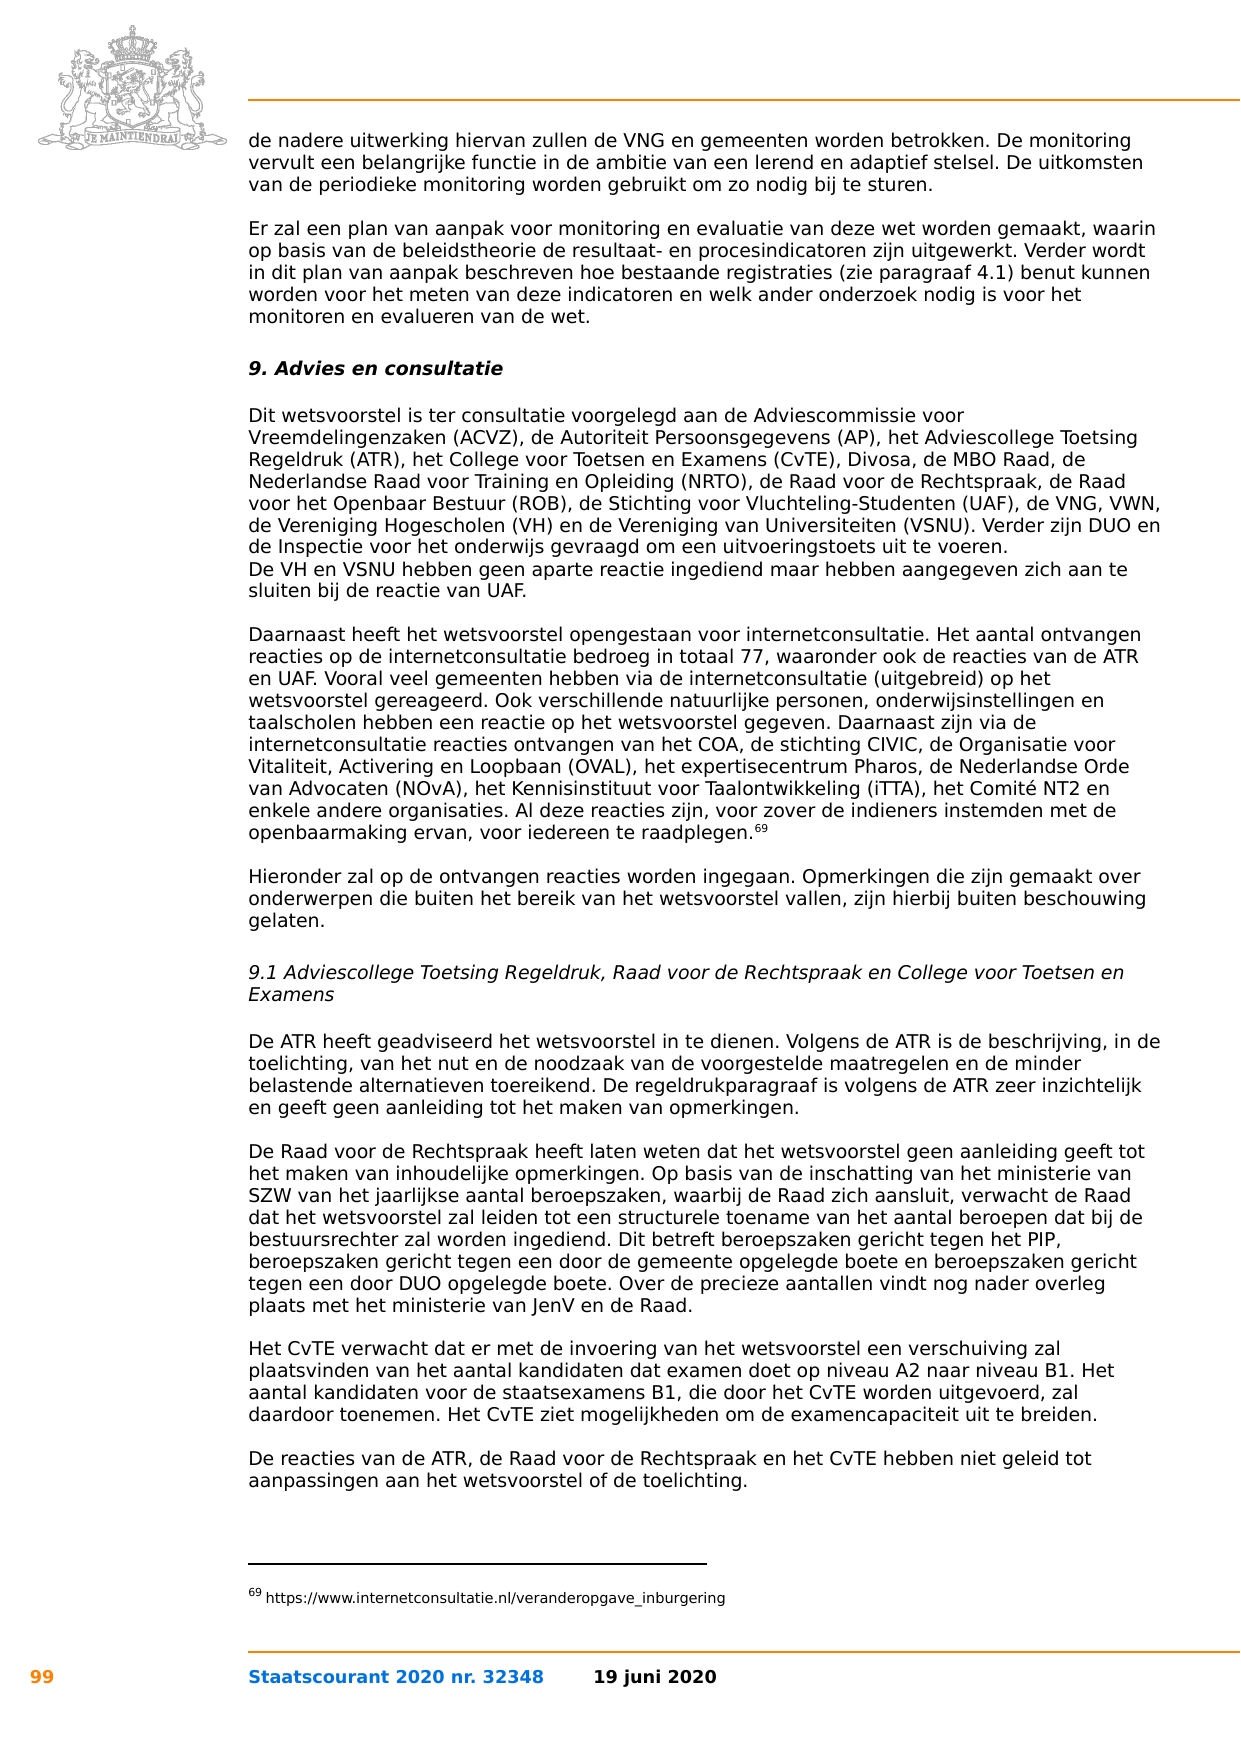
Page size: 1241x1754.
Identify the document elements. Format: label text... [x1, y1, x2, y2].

picture [38, 25, 227, 150]
text De ATR heeft geadviseerd het wetsvoorstel in te dienen. Volgens de ATR is de beschrijving, in de toelichting, van het nut en de noodzaak van de voorgestelde maatregelen en de minder belastende alternatieven toereikend. De regeldrukparagraaf is volgens de ATR zeer inzichtelijk en geeft geen aanleiding tot het maken van opmerkingen. [248, 1031, 1163, 1119]
text Er zal een plan van aanpak voor monitoring en evaluatie van deze wet worden gemaakt, waarin op basis van de beleidstheorie de resultaat- en procesindicatoren zijn uitgewerkt. Verder wordt in dit plan van aanpak beschreven hoe bestaande registraties (zie paragraaf 4.1) benut kunnen worden voor het meten van deze indicatoren en welk ander onderzoek nodig is voor het monitoren en evalueren van de wet. [248, 218, 1163, 328]
text Het CvTE verwacht dat er met de invoering van het wetsvoorstel een verschuiving zal plaatsvinden van het aantal kandidaten dat examen doet op niveau A2 naar niveau B1. Het aantal kandidaten voor de staatsexamens B1, die door het CvTE worden uitgevoerd, zal daardoor toenemen. Het CvTE ziet mogelijkheden om de examencapaciteit uit te breiden. [248, 1338, 1163, 1426]
text De VH en VSNU hebben geen aparte reactie ingediend maar hebben aangegeven zich aan te sluiten bij de reactie van UAF. [248, 558, 1163, 602]
subtitle 9. Advies en consultatie [248, 358, 1163, 379]
text Hieronder zal op de ontvangen reacties worden ingegaan. Opmerkingen die zijn gemaakt over onderwerpen die buiten het bereik van het wetsvoorstel vallen, zijn hierbij buiten beschouwing gelaten. [248, 866, 1163, 932]
subtitle 9.1 Adviescollege Toetsing Regeldruk, Raad voor de Rechtspraak en College voor Toetsen en Examens [248, 962, 1163, 1006]
text Daarnaast heeft het wetsvoorstel opengestaan voor internetconsultatie. Het aantal ontvangen reacties op de internetconsultatie bedroeg in totaal 77, waaronder ook de reacties van de ATR en UAF. Vooral veel gemeenten hebben via de internetconsultatie (uitgebreid) op het wetsvoorstel gereageerd. Ook verschillende natuurlijke personen, onderwijsinstellingen en taalscholen hebben een reactie op het wetsvoorstel gegeven. Daarnaast zijn via de internetconsultatie reacties ontvangen van het COA, de stichting CIVIC, de Organisatie voor Vitaliteit, Activering en Loopbaan (OVAL), het expertisecentrum Pharos, de Nederlandse Orde van Advocaten (NOvA), het Kennisinstituut voor Taalontwikkeling (iTTA), het Comité NT2 en enkele andere organisaties. Al deze reacties zijn, voor zover de indieners instemden met de openbaarmaking ervan, voor iedereen te raadplegen. [248, 624, 1163, 844]
text De Raad voor de Rechtspraak heeft laten weten dat het wetsvoorstel geen aanleiding geeft tot het maken van inhoudelijke opmerkingen. Op basis van de inschatting van het ministerie van SZW van het jaarlijkse aantal beroepszaken, waarbij de Raad zich aansluit, verwacht de Raad dat het wetsvoorstel zal leiden tot een structurele toename van het aantal beroepen dat bij de bestuursrechter zal worden ingediend. Dit betreft beroepszaken gericht tegen het PIP, beroepszaken gericht tegen een door de gemeente opgelegde boete en beroepszaken gericht tegen een door DUO opgelegde boete. Over de precieze aantallen vindt nog nader overleg plaats met het ministerie van JenV en de Raad. [248, 1141, 1163, 1316]
text https://www.internetconsultatie.nl/veranderopgave_inburgering [248, 1586, 1163, 1608]
text De reacties van de ATR, de Raad voor de Rechtspraak en het CvTE hebben niet geleid tot aanpassingen aan het wetsvoorstel of de toelichting. [248, 1448, 1163, 1492]
text de nadere uitwerking hiervan zullen de VNG en gemeenten worden betrokken. De monitoring vervult een belangrijke functie in de ambitie van een lerend en adaptief stelsel. De uitkomsten van de periodieke monitoring worden gebruikt om zo nodig bij te sturen. [248, 130, 1163, 196]
text Dit wetsvoorstel is ter consultatie voorgelegd aan de Adviescommissie voor Vreemdelingenzaken (ACVZ), de Autoriteit Persoonsgegevens (AP), het Adviescollege Toetsing Regeldruk (ATR), het College voor Toetsen en Examens (CvTE), Divosa, de MBO Raad, de Nederlandse Raad voor Training en Opleiding (NRTO), de Raad voor de Rechtspraak, de Raad voor het Openbaar Bestuur (ROB), de Stichting voor Vluchteling-Studenten (UAF), de VNG, VWN, de Vereniging Hogescholen (VH) en de Vereniging van Universiteiten (VSNU). Verder zijn DUO en de Inspectie voor het onderwijs gevraagd om een uitvoeringstoets uit te voeren. [248, 404, 1163, 558]
